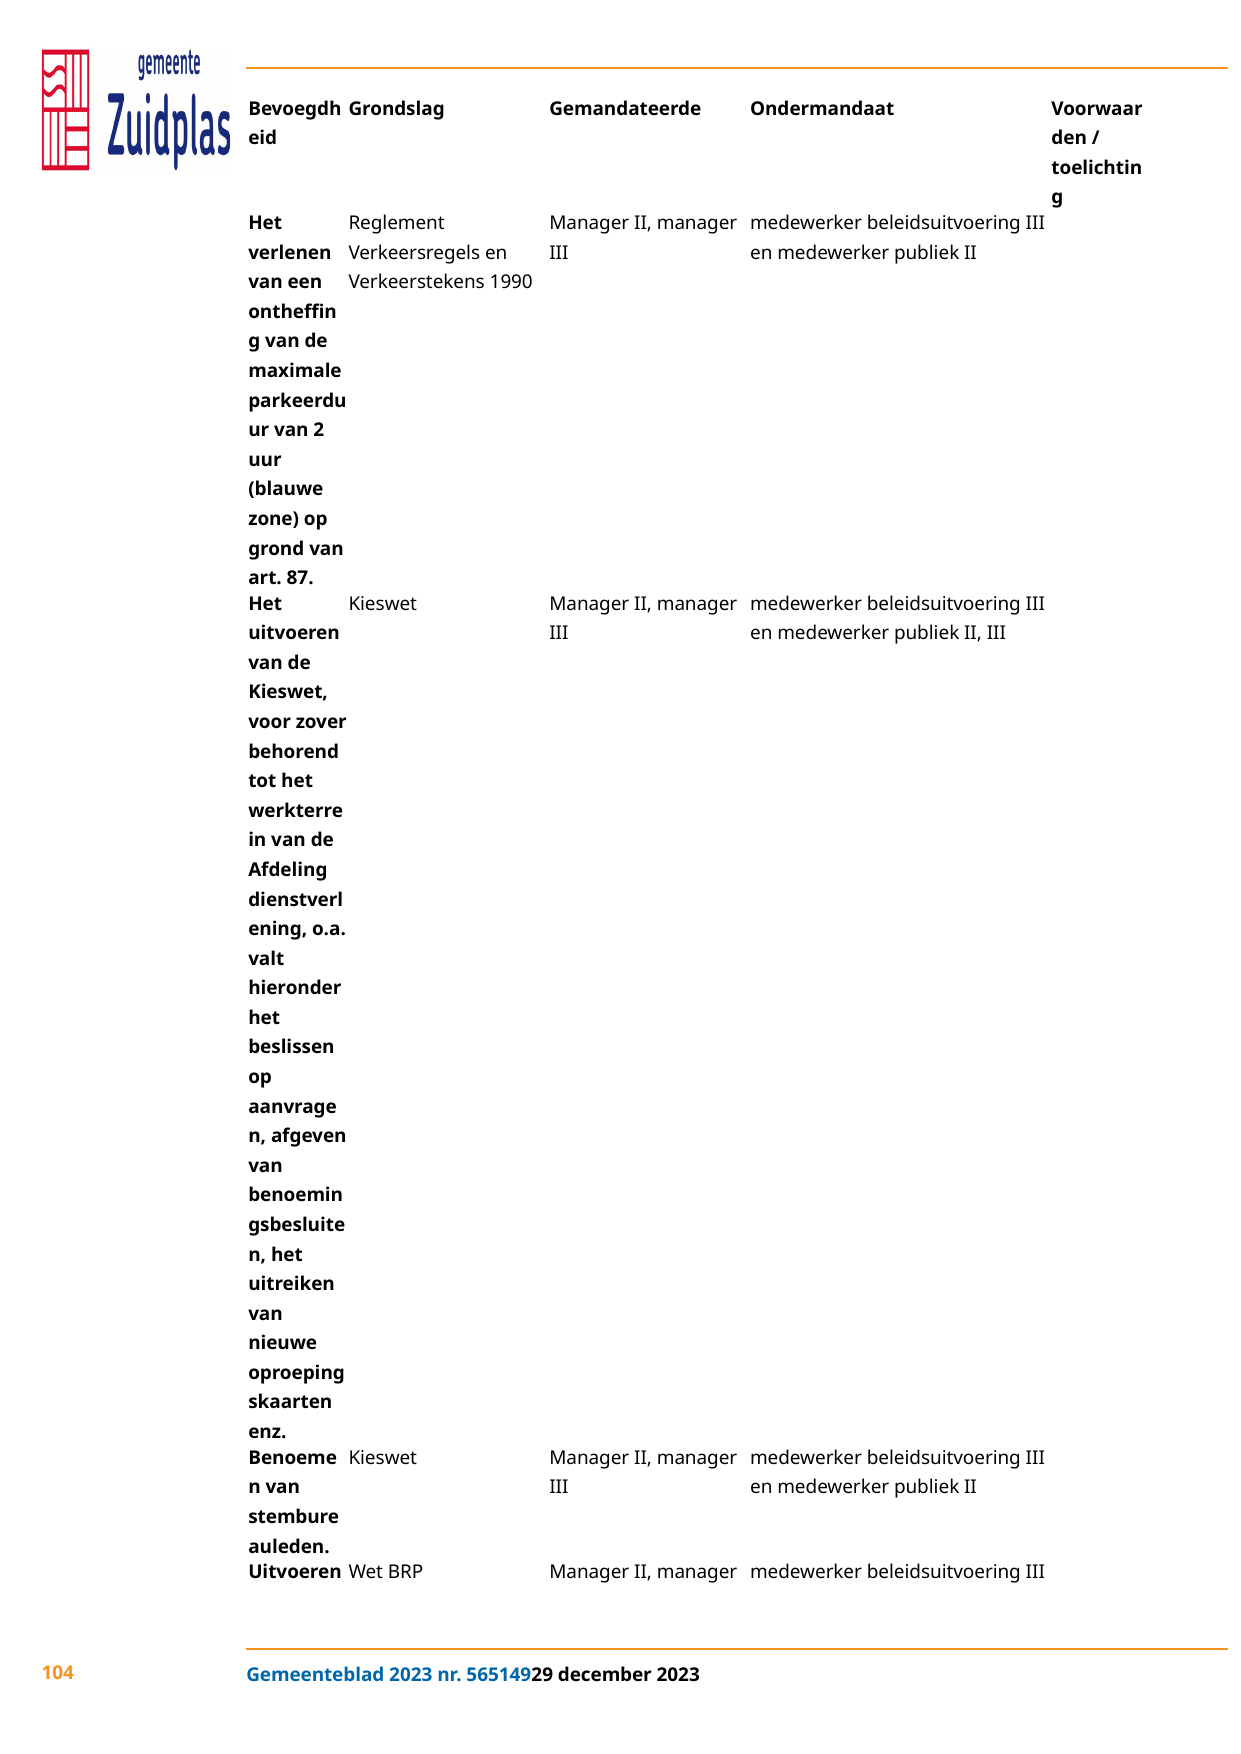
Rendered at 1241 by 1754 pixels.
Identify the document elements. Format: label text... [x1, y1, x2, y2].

table_cell [1051, 1444, 1152, 1558]
table_cell medewerker beleidsuitvoering III en medewerker publiek II [750, 209, 1051, 590]
table_cell Wet BRP [348, 1559, 549, 1584]
table_cell medewerker beleidsuitvoering III [750, 1559, 1051, 1584]
table_cell Manager II, manager III [549, 209, 750, 590]
table_cell [1051, 209, 1152, 590]
table_cell medewerker beleidsuitvoering III en medewerker publiek II, III [750, 590, 1051, 1444]
table_cell Het uitvoeren van de Kieswet, voor zover behorend tot het werkterrein van de Afdeling dienstverlening, o.a. valt hieronder het beslissen op aanvragen, afgeven van benoemingsbesluiten, het uitreiken van nieuwe oproepingskaarten enz. [248, 590, 348, 1444]
table_cell Het verlenen van een ontheffing van de maximale parkeerduur van 2 uur (blauwe zone) op grond van art. 87. [248, 209, 348, 590]
table_cell Kieswet [348, 590, 549, 1444]
table_cell Uitvoeren [248, 1559, 348, 1584]
table_cell Manager II, manager III [549, 1444, 750, 1558]
table_cell Reglement Verkeersregels en Verkeerstekens 1990 [348, 209, 549, 590]
table_header Ondermandaat [750, 95, 1051, 209]
table_cell medewerker beleidsuitvoering III en medewerker publiek II [750, 1444, 1051, 1558]
table_header Voorwaarden / toelichting [1051, 95, 1152, 209]
table_cell Manager II, manager III [549, 590, 750, 1444]
table_header Gemandateerde [549, 95, 750, 209]
picture [41, 47, 231, 172]
table_cell Kieswet [348, 1444, 549, 1558]
table_header Bevoegdheid [248, 95, 348, 209]
table_header Grondslag [348, 95, 549, 209]
table_cell Manager II, manager [549, 1559, 750, 1584]
table_cell [1051, 590, 1152, 1444]
table_cell [1051, 1559, 1152, 1584]
table_cell Benoemen van stembureauleden. [248, 1444, 348, 1558]
